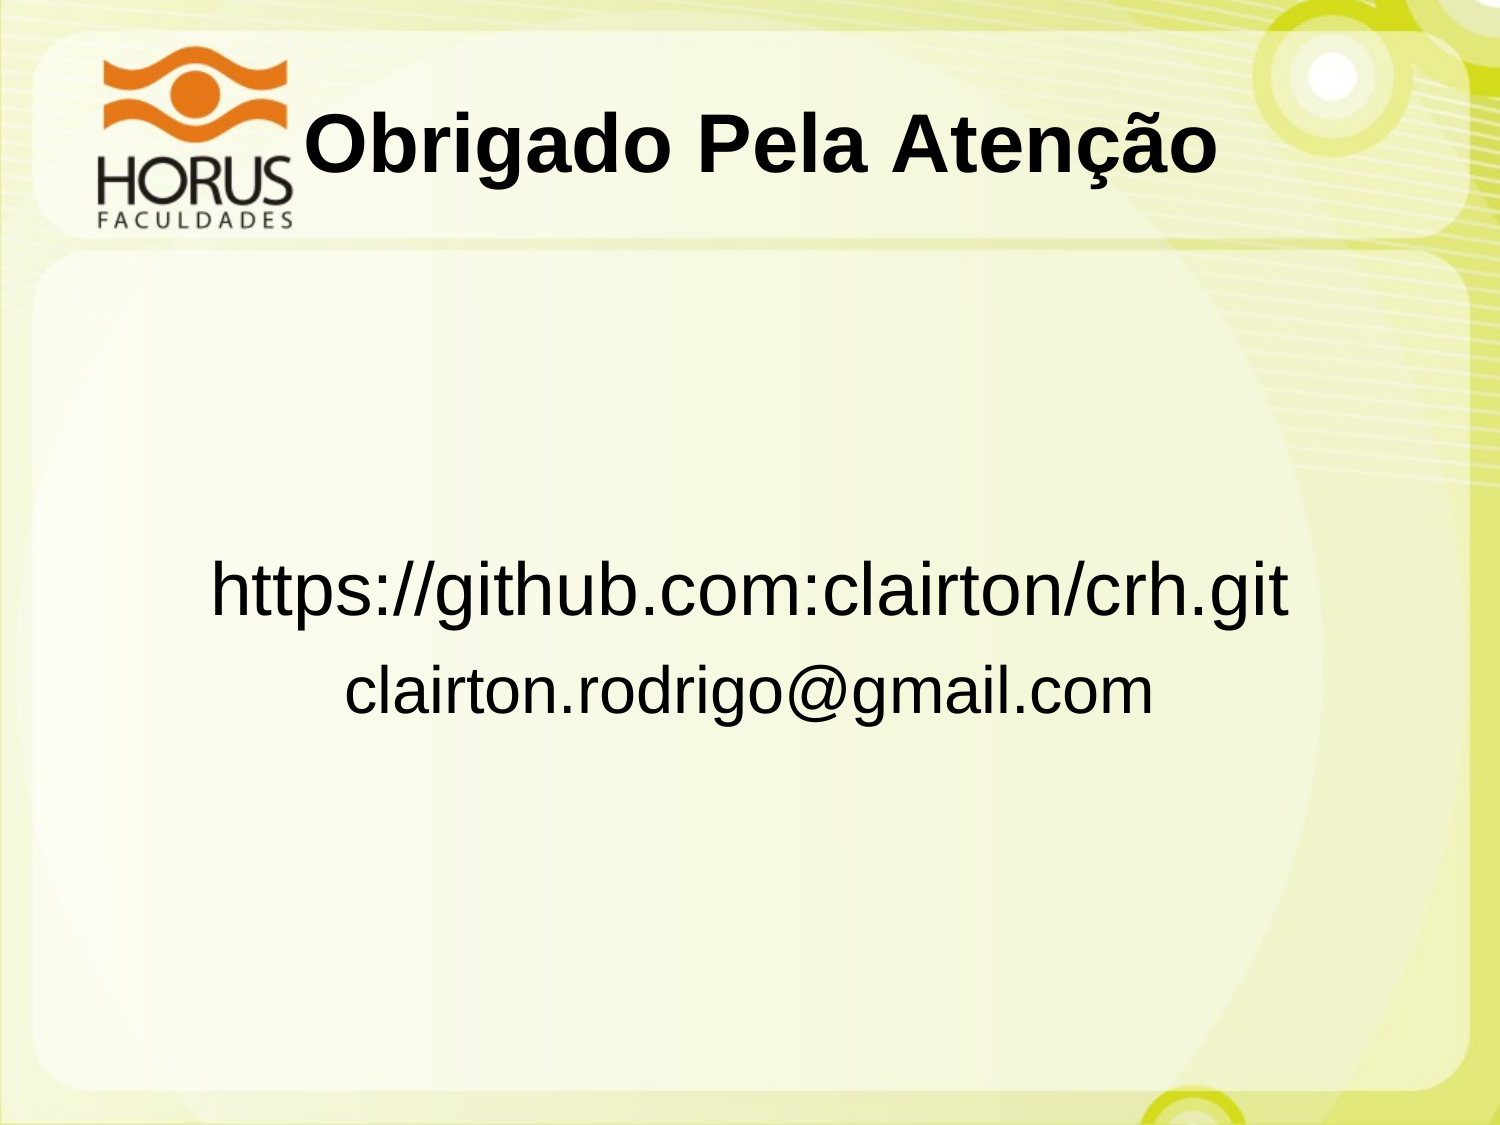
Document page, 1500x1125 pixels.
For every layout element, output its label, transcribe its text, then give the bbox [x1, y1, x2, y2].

title Obrigado Pela Atenção [75, 21, 1426, 257]
picture [0, 0, 1500, 1125]
subtitle https://github.com:clairton/crh.git clairton.rodrigo@gmail.com [75, 262, 1426, 1006]
